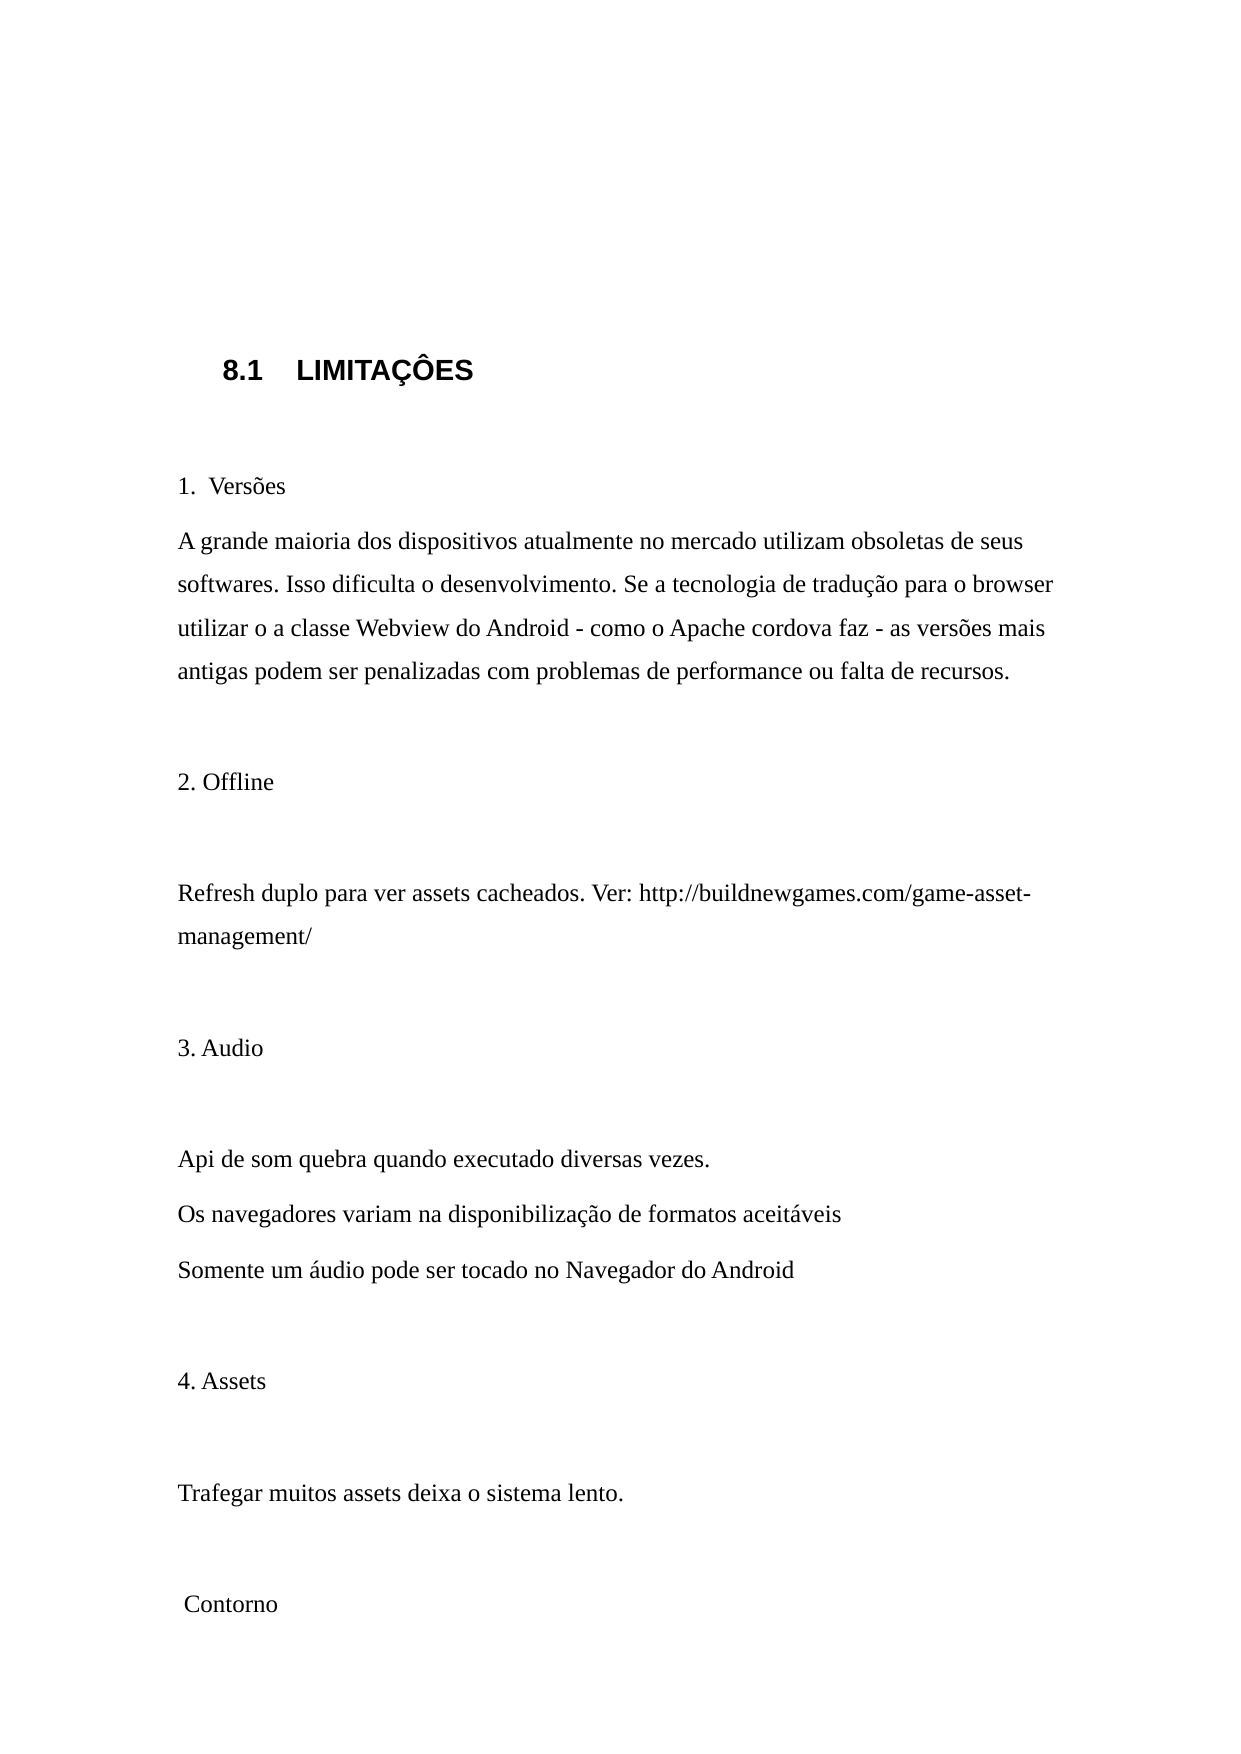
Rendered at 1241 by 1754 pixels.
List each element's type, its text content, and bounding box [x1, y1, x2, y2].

text Contorno [177, 1589, 1122, 1618]
text Os navegadores variam na disponibilização de formatos aceitáveis [177, 1199, 1122, 1228]
subtitle 8.1 LIMITAÇÔES [177, 353, 1122, 386]
text 4. Assets [177, 1366, 1122, 1395]
text 3. Audio [177, 1033, 1122, 1061]
text Refresh duplo para ver assets cacheados. Ver: http://buildnewgames.com/game-asset-management/ [177, 878, 1122, 950]
text Api de som quebra quando executado diversas vezes. [177, 1144, 1122, 1173]
text 1. Versões [177, 471, 1122, 499]
text Trafegar muitos assets deixa o sistema lento. [177, 1478, 1122, 1506]
text 2. Offline [177, 767, 1122, 796]
text A grande maioria dos dispositivos atualmente no mercado utilizam obsoletas de seus softwares. Isso dificulta o desenvolvimento. Se a tecnologia de tradução para o browser utilizar o a classe Webview do Android - como o Apache cordova faz - as versões mais antigas podem ser penalizadas com problemas de performance ou falta de recursos. [177, 526, 1122, 684]
text Somente um áudio pode ser tocado no Navegador do Android [177, 1255, 1122, 1284]
